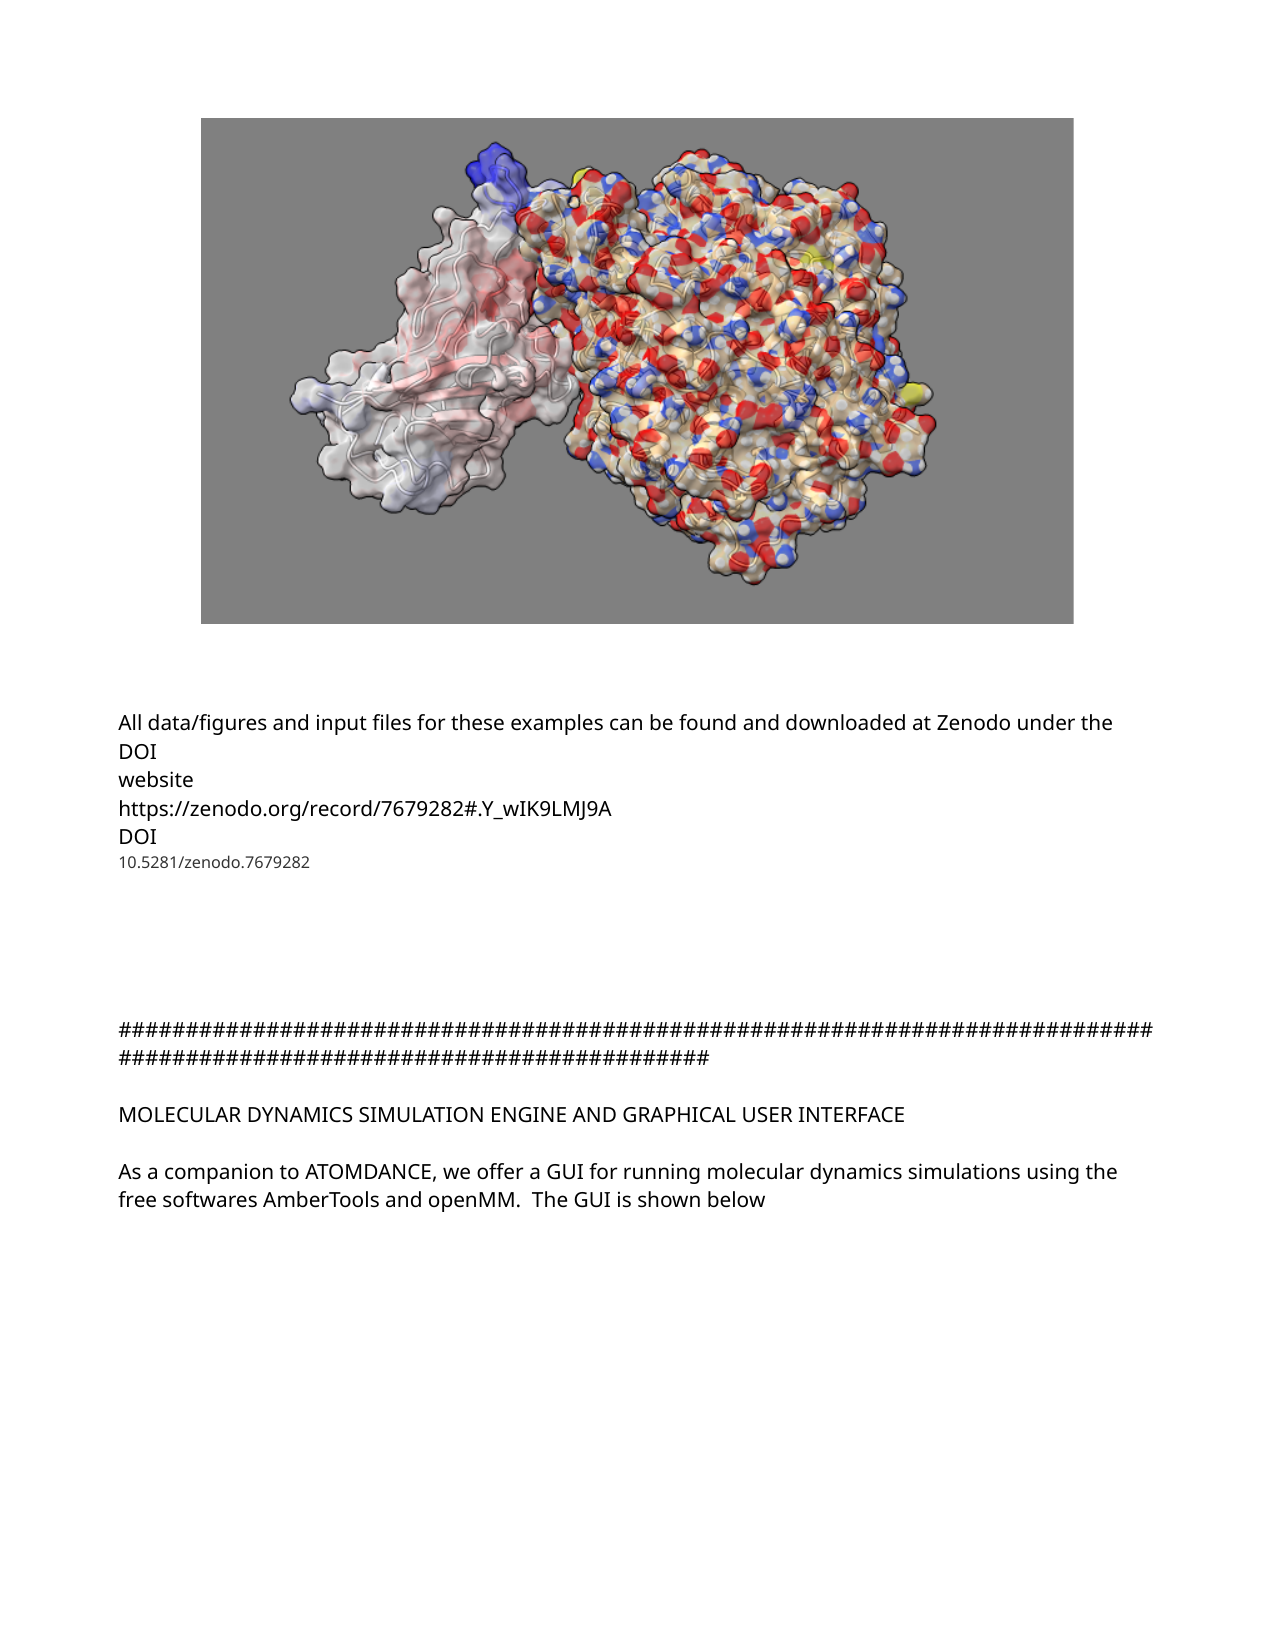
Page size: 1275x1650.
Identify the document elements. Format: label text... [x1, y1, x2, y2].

text DOI [118, 822, 1157, 851]
text ######################################################################################################################### [118, 1015, 1157, 1072]
text 10.5281/zenodo.7679282 [118, 851, 1157, 873]
text website [118, 765, 1157, 794]
text MOLECULAR DYNAMICS SIMULATION ENGINE AND GRAPHICAL USER INTERFACE [118, 1100, 1157, 1129]
picture [201, 118, 1074, 624]
text As a companion to ATOMDANCE, we offer a GUI for running molecular dynamics simulations using the free softwares AmberTools and openMM. The GUI is shown below [118, 1157, 1157, 1214]
text https://zenodo.org/record/7679282#.Y_wIK9LMJ9A [118, 794, 1157, 822]
text All data/figures and input files for these examples can be found and downloaded at Zenodo under the DOI [118, 708, 1157, 765]
